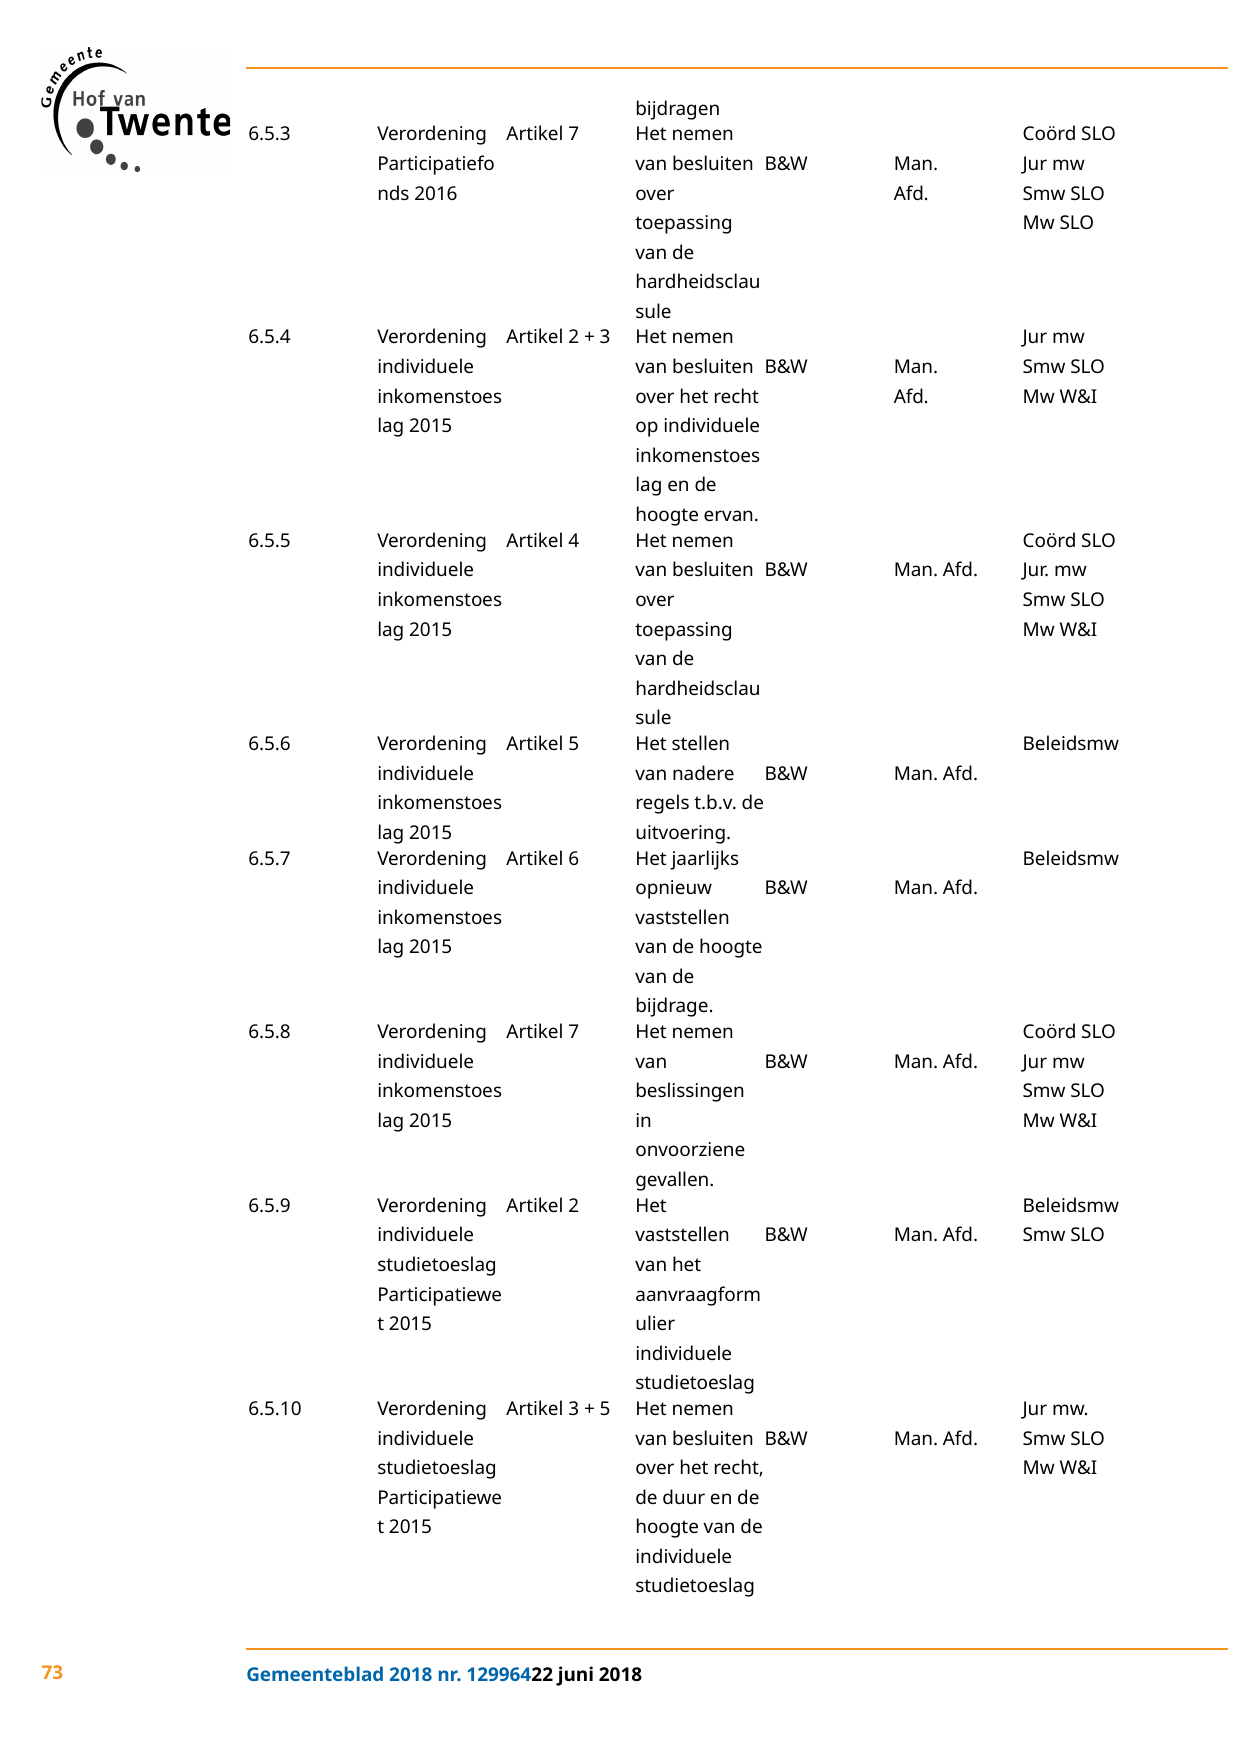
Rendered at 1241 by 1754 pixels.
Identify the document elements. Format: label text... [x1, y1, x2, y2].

table_cell Artikel 7 [506, 121, 635, 324]
table_cell B&W [764, 121, 893, 324]
table_cell Verordening individuele studietoeslag Participatiewet 2015 [377, 1395, 506, 1598]
table_cell Artikel 2 + 3 [506, 324, 635, 527]
table_cell Man. Afd. [894, 730, 1022, 845]
table_cell Coörd SLO Jur mw Smw SLO Mw SLO [1023, 121, 1152, 324]
table_cell Man. Afd. [894, 845, 1022, 1018]
table_cell Coörd SLO Jur. mw Smw SLO Mw W&I [1023, 527, 1152, 730]
table_cell B&W [764, 527, 893, 730]
table_cell Man. Afd. [894, 527, 1022, 730]
table_cell Jur mw. Smw SLO Mw W&I [1023, 1395, 1152, 1598]
table_cell B&W [764, 1192, 893, 1395]
table_cell Man. Afd. [894, 1395, 1022, 1598]
table_cell B&W [764, 1395, 893, 1598]
table_cell [894, 95, 1022, 121]
table_cell 6.5.10 [248, 1395, 377, 1598]
table_cell Man. Afd. [894, 324, 1022, 527]
table_cell Verordening Participatiefonds 2016 [377, 121, 506, 324]
table_cell [248, 95, 377, 121]
table_cell Verordening individuele inkomenstoeslag 2015 [377, 1018, 506, 1192]
table_cell Artikel 6 [506, 845, 635, 1018]
table_cell Man. Afd. [894, 121, 1022, 324]
table_cell [377, 95, 506, 121]
table_cell Beleidsmw Smw SLO [1023, 1192, 1152, 1395]
table_cell [764, 95, 893, 121]
table_cell Beleidsmw [1023, 845, 1152, 1018]
table_cell Het nemen van besluiten over het recht, de duur en de hoogte van de individuele studietoeslag [635, 1395, 764, 1598]
table_cell Verordening individuele inkomenstoeslag 2015 [377, 527, 506, 730]
table_cell Coörd SLO Jur mw Smw SLO Mw W&I [1023, 1018, 1152, 1192]
table_cell 6.5.8 [248, 1018, 377, 1192]
table_cell Het nemen van besluiten over toepassing van de hardheidsclausule [635, 121, 764, 324]
table_cell Het vaststellen van het aanvraagformulier individuele studietoeslag [635, 1192, 764, 1395]
table_cell Het jaarlijks opnieuw vaststellen van de hoogte van de bijdrage. [635, 845, 764, 1018]
table_cell Het nemen van beslissingen in onvoorziene gevallen. [635, 1018, 764, 1192]
table_cell 6.5.9 [248, 1192, 377, 1395]
table_cell [1023, 95, 1152, 121]
table_cell Jur mw Smw SLO Mw W&I [1023, 324, 1152, 527]
table_cell Het nemen van besluiten over toepassing van de hardheidsclausule [635, 527, 764, 730]
table_cell Verordening individuele studietoeslag Participatiewet 2015 [377, 1192, 506, 1395]
table_cell 6.5.3 [248, 121, 377, 324]
table_cell B&W [764, 845, 893, 1018]
table_cell 6.5.7 [248, 845, 377, 1018]
table_cell Het nemen van besluiten over het recht op individuele inkomenstoeslag en de hoogte ervan. [635, 324, 764, 527]
table_cell [506, 95, 635, 121]
table_cell B&W [764, 324, 893, 527]
table_cell Verordening individuele inkomenstoeslag 2015 [377, 324, 506, 527]
table_cell Artikel 7 [506, 1018, 635, 1192]
table_cell Man. Afd. [894, 1018, 1022, 1192]
table_cell Het stellen van nadere regels t.b.v. de uitvoering. [635, 730, 764, 845]
picture [41, 47, 231, 172]
table_cell Artikel 2 [506, 1192, 635, 1395]
table_cell 6.5.6 [248, 730, 377, 845]
table_cell Artikel 3 + 5 [506, 1395, 635, 1598]
table_cell 6.5.4 [248, 324, 377, 527]
table_cell Man. Afd. [894, 1192, 1022, 1395]
table_cell Artikel 5 [506, 730, 635, 845]
table_cell 6.5.5 [248, 527, 377, 730]
table_cell Verordening individuele inkomenstoeslag 2015 [377, 730, 506, 845]
table_cell Verordening individuele inkomenstoeslag 2015 [377, 845, 506, 1018]
table_cell Artikel 4 [506, 527, 635, 730]
table_cell Beleidsmw [1023, 730, 1152, 845]
table_cell bijdragen [635, 95, 764, 121]
table_cell B&W [764, 1018, 893, 1192]
table_cell B&W [764, 730, 893, 845]
